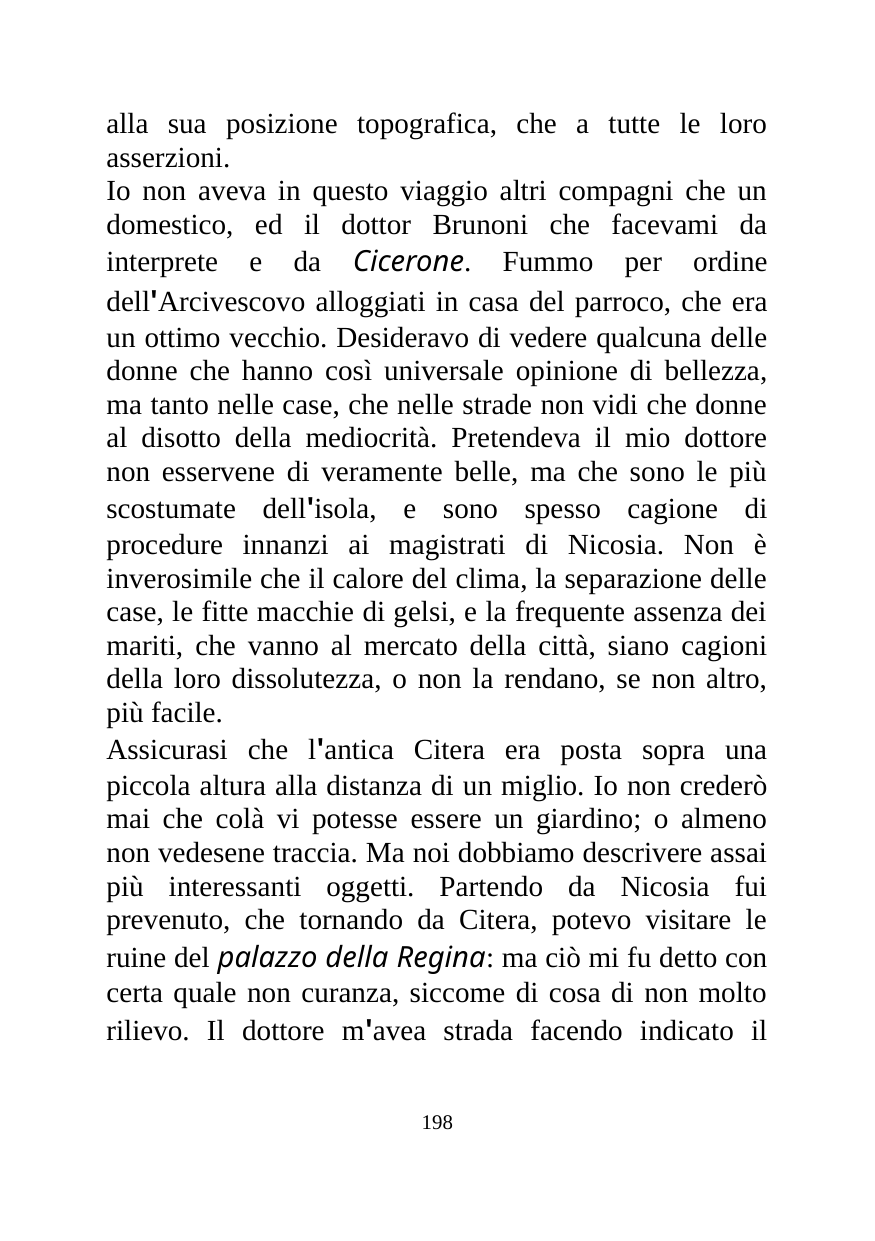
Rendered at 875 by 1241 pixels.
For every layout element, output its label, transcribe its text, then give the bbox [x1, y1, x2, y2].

text Assicurasi che l'antica Citera era posta sopra una piccola altura alla distanza di un miglio. Io non crederò mai che colà vi potesse essere un giardino; o almeno non vedesene traccia. Ma noi dobbiamo descrivere assai più interessanti oggetti. Partendo da Nicosia fui prevenuto, che tornando da Citera, potevo visitare le ruine del palazzo della Regina: ma ciò mi fu detto con certa quale non curanza, siccome di cosa di non molto rilievo. Il dottore m'avea strada facendo indicato il [106, 728, 768, 1049]
text alla sua posizione topografica, che a tutte le loro asserzioni. [106, 106, 768, 173]
text Io non aveva in questo viaggio altri compagni che un domestico, ed il dottor Brunoni che facevami da interprete e da Cicerone. Fummo per ordine dell'Arcivescovo alloggiati in casa del parroco, che era un ottimo vecchio. Desideravo di vedere qualcuna delle donne che hanno così universale opinione di bellezza, ma tanto nelle case, che nelle strade non vidi che donne al disotto della mediocrità. Pretendeva il mio dottore non esservene di veramente belle, ma che sono le più scostumate dell'isola, e sono spesso cagione di procedure innanzi ai magistrati di Nicosia. Non è inverosimile che il calore del clima, la separazione delle case, le fitte macchie di gelsi, e la frequente assenza dei mariti, che vanno al mercato della città, siano cagioni della loro dissolutezza, o non la rendano, se non altro, più facile. [106, 173, 768, 728]
